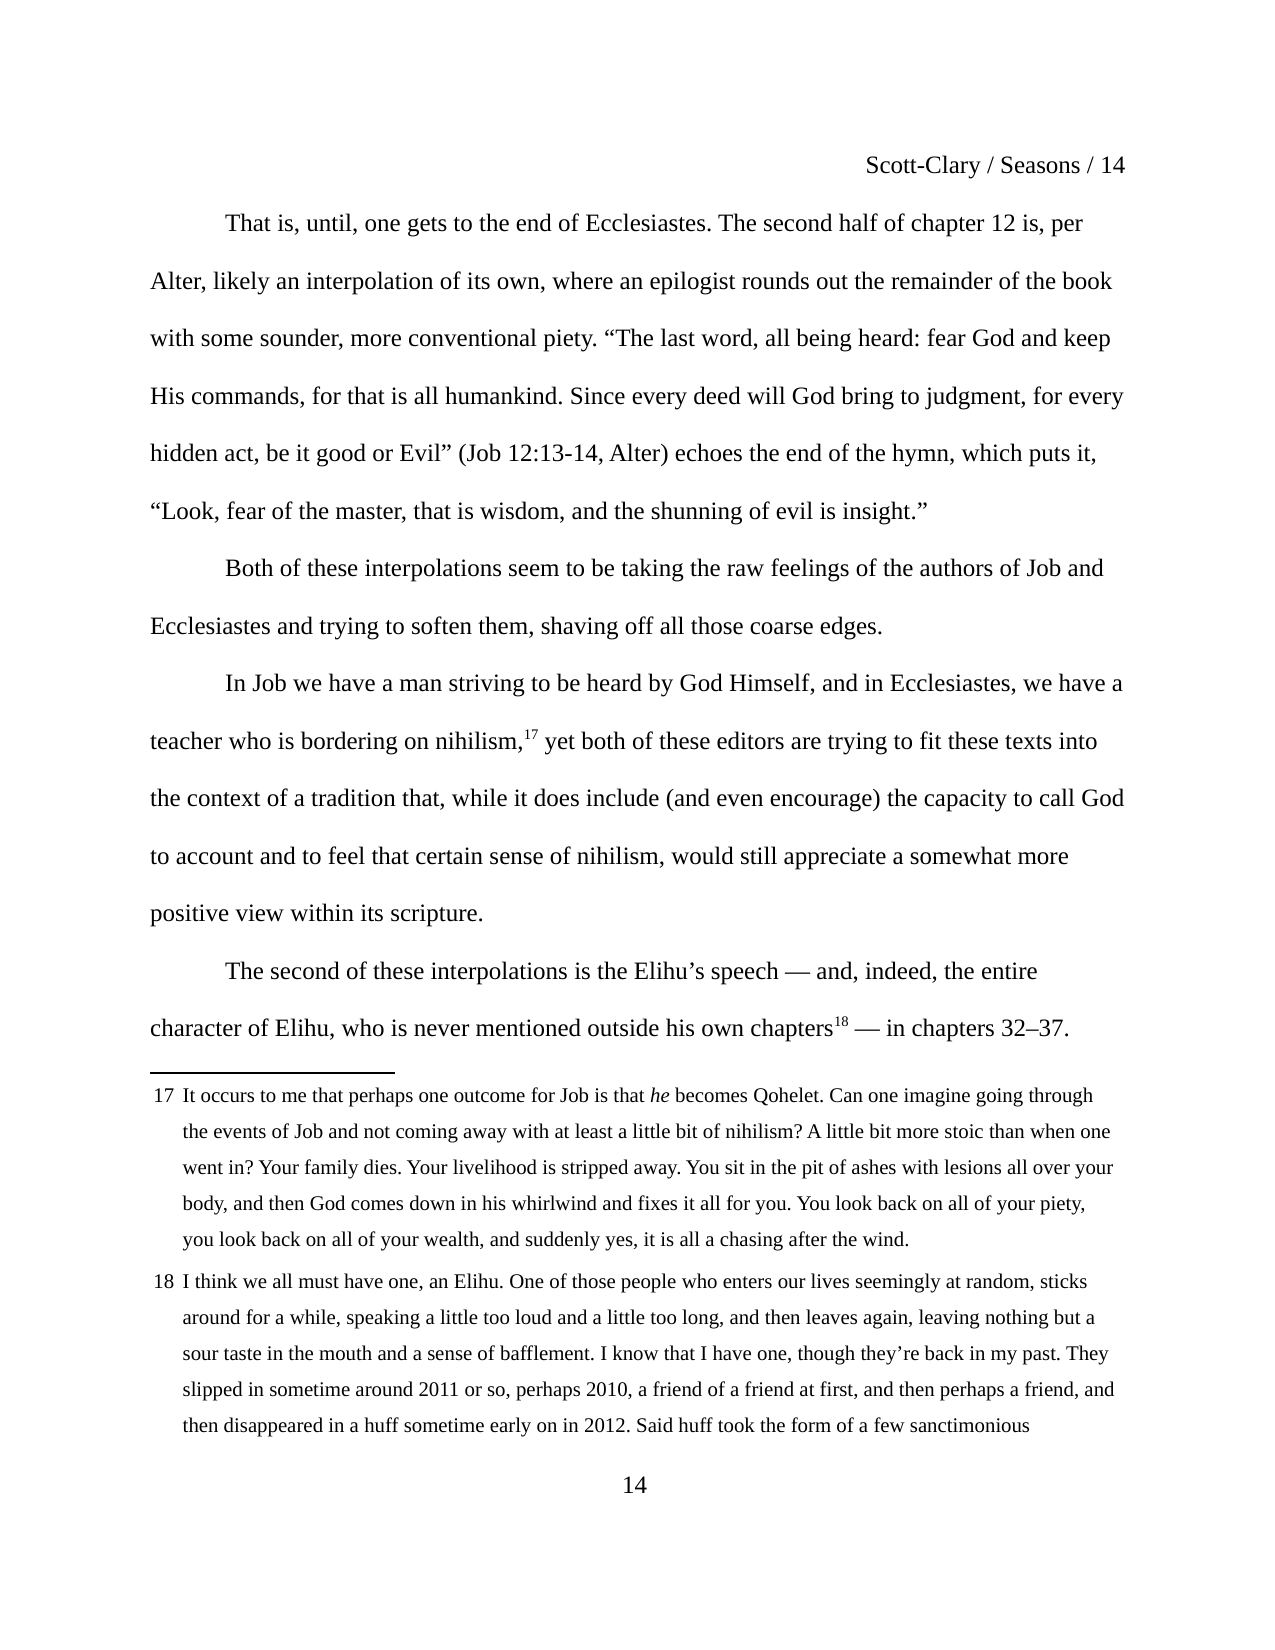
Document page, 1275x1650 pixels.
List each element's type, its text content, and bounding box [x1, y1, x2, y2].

text That is, until, one gets to the end of Ecclesiastes. The second half of chapter 12 is, per Alter, likely an interpolation of its own, where an epilogist rounds out the remainder of the book with some sounder, more conventional piety. “The last word, all being heard: fear God and keep His commands, for that is all humankind. Since every deed will God bring to judgment, for every hidden act, be it good or Evil” (Job 12:13-14, Alter) echoes the end of the hymn, which puts it, “Look, fear of the master, that is wisdom, and the shunning of evil is insight.” [150, 208, 1125, 524]
text I think we all must have one, an Elihu. One of those people who enters our lives seemingly at random, sticks around for a while, speaking a little too loud and a little too long, and then leaves again, leaving nothing but a sour taste in the mouth and a sense of bafflement. I know that I have one, though they’re back in my past. They slipped in sometime around 2011 or so, perhaps 2010, a friend of a friend at first, and then perhaps a friend, and then disappeared in a huff sometime early on in 2012. Said huff took the form of a few sanctimonious [150, 1266, 1125, 1440]
text In Job we have a man striving to be heard by God Himself, and in Ecclesiastes, we have a teacher who is bordering on nihilism, yet both of these editors are trying to fit these texts into the context of a tradition that, while it does include (and even encourage) the capacity to call God to account and to feel that certain sense of nihilism, would still appreciate a somewhat more positive view within its scripture. [150, 668, 1125, 927]
text The second of these interpolations is the Elihu’s speech — and, indeed, the entire character of Elihu, who is never mentioned outside his own chapters — in chapters 32–37. [150, 956, 1125, 1042]
text It occurs to me that perhaps one outcome for Job is that he becomes Qohelet. Can one imagine going through the events of Job and not coming away with at least a little bit of nihilism? A little bit more stoic than when one went in? Your family dies. Your livelihood is stripped away. You sit in the pit of ashes with lesions all over your body, and then God comes down in his whirlwind and fixes it all for you. You look back on all of your piety, you look back on all of your wealth, and suddenly yes, it is all a chasing after the wind. [150, 1079, 1125, 1254]
text Both of these interpolations seem to be taking the raw feelings of the authors of Job and Ecclesiastes and trying to soften them, shaving off all those coarse edges. [150, 553, 1125, 639]
